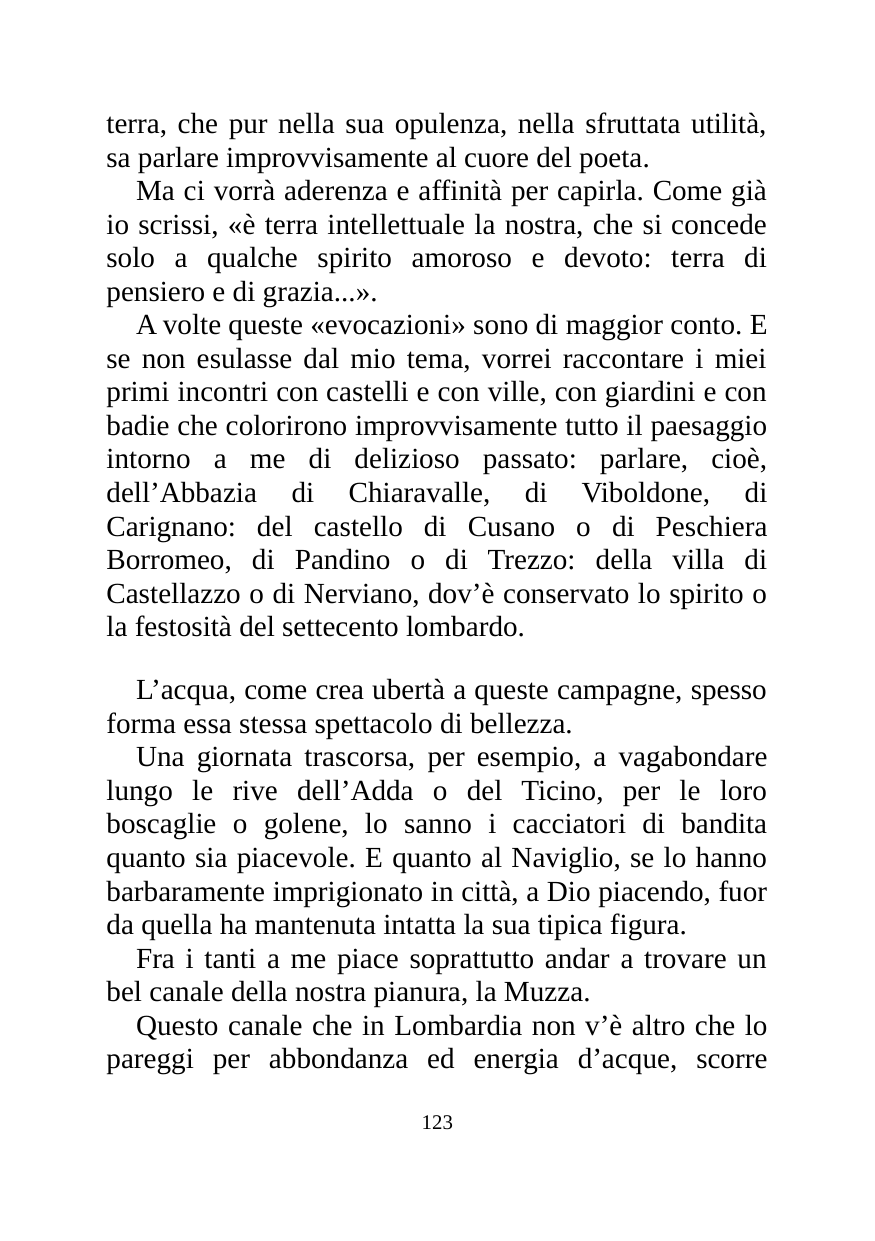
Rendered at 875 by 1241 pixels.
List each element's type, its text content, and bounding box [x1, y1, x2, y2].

text L’acqua, come crea ubertà a queste campagne, spesso forma essa stessa spettacolo di bellezza. [106, 672, 768, 739]
text terra, che pur nella sua opulenza, nella sfruttata utilità, sa parlare improvvisamente al cuore del poeta. [106, 106, 768, 173]
text Una giornata trascorsa, per esempio, a vagabondare lungo le rive dell’Adda o del Ticino, per le loro boscaglie o golene, lo sanno i cacciatori di bandita quanto sia piacevole. E quanto al Naviglio, se lo hanno barbaramente imprigionato in città, a Dio piacendo, fuor da quella ha mantenuta intatta la sua tipica figura. [106, 739, 768, 941]
text Fra i tanti a me piace soprattutto andar a trovare un bel canale della nostra pianura, la Muzza. [106, 941, 768, 1008]
text Questo canale che in Lombardia non v’è altro che lo pareggi per abbondanza ed energia d’acque, scorre [106, 1008, 768, 1075]
text Ma ci vorrà aderenza e affinità per capirla. Come già io scrissi, «è terra intellettuale la nostra, che si concede solo a qualche spirito amoroso e devoto: terra di pensiero e di grazia...». [106, 173, 768, 307]
text A volte queste «evocazioni» sono di maggior conto. E se non esulasse dal mio tema, vorrei raccontare i miei primi incontri con castelli e con ville, con giardini e con badie che colorirono improvvisamente tutto il paesaggio intorno a me di delizioso passato: parlare, cioè, dell’Abbazia di Chiaravalle, di Viboldone, di Carignano: del castello di Cusano o di Peschiera Borromeo, di Pandino o di Trezzo: della villa di Castellazzo o di Nerviano, dov’è conservato lo spirito o la festosità del settecento lombardo. [106, 307, 768, 643]
